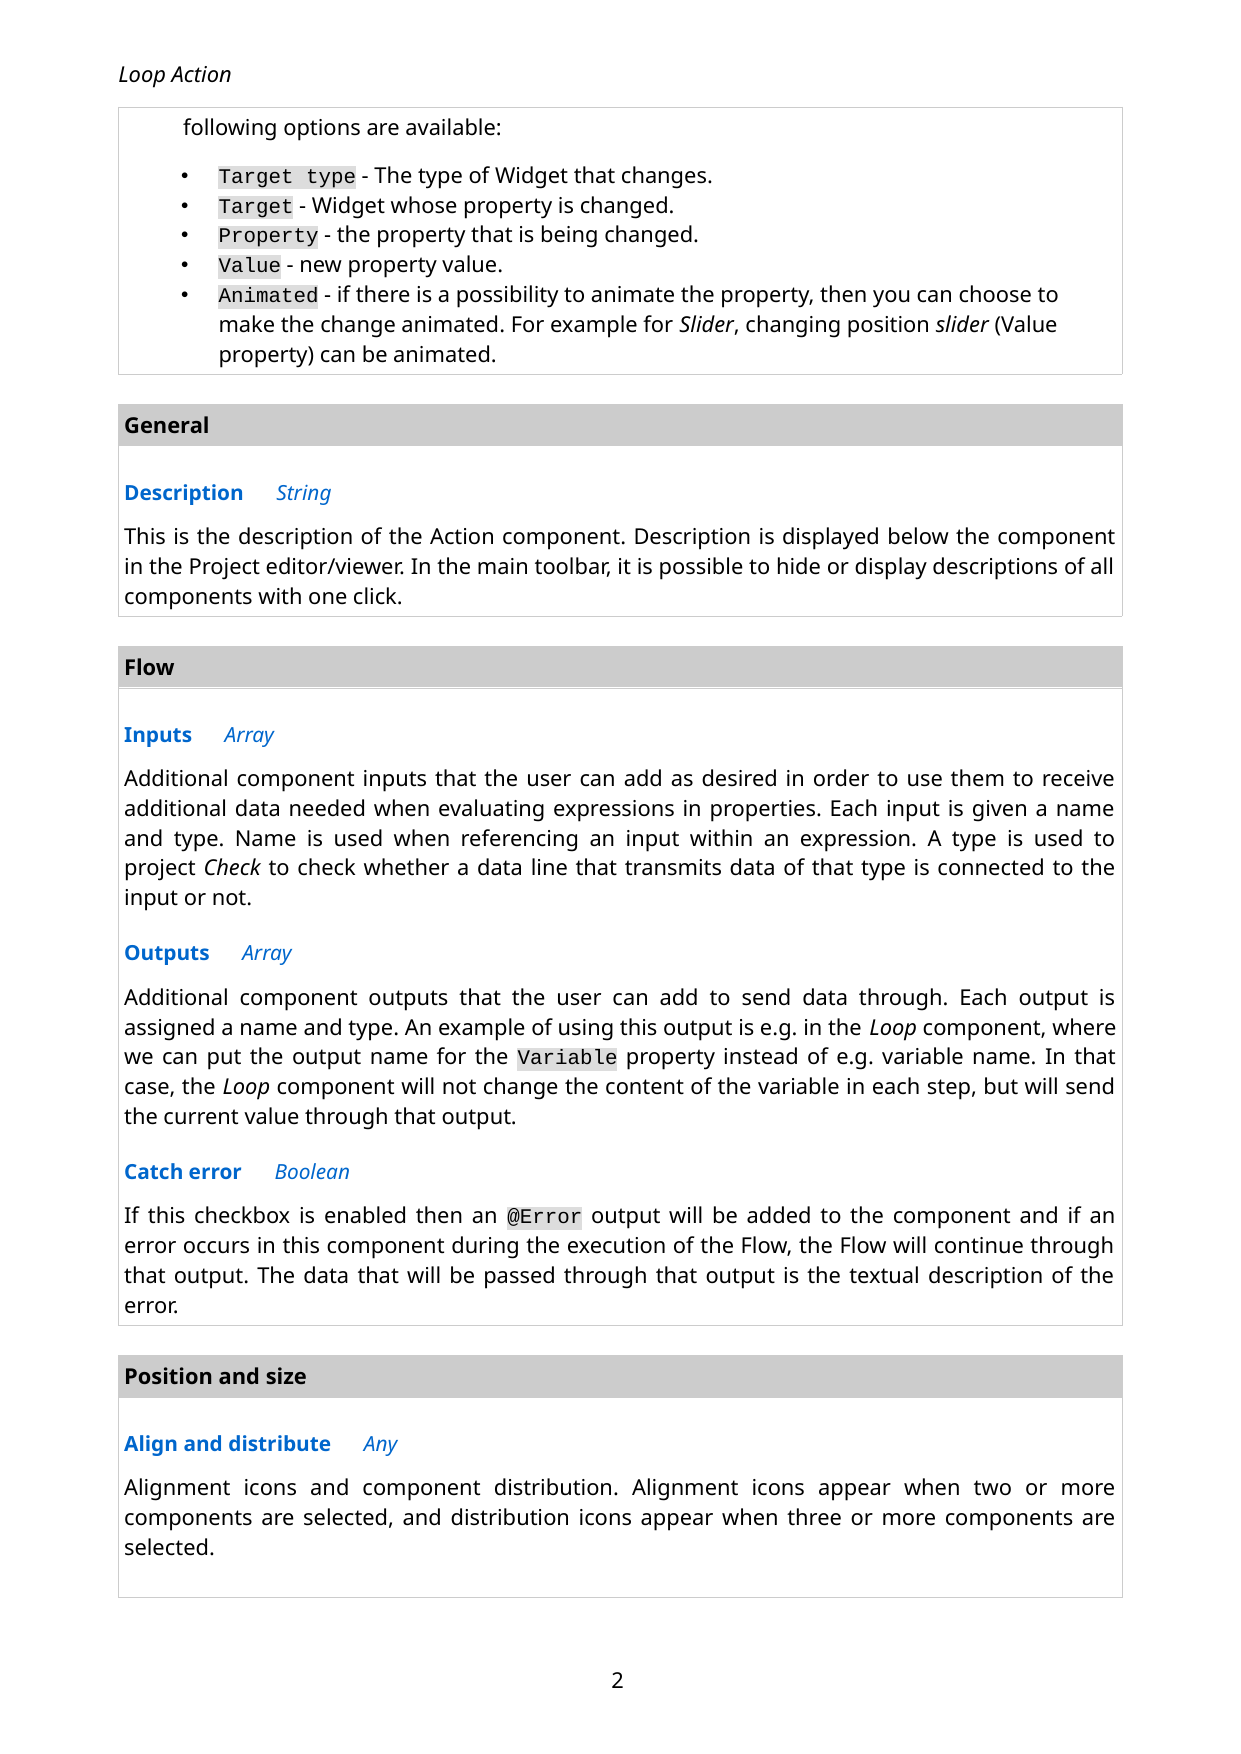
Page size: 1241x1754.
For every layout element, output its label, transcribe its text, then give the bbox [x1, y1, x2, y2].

table_cell following options are available: Target type - The type of Widget that changes. Target - Widget whose property is changed. Property - the property that is being changed. Value - new property value. Animated - if there is a possibility to animate the property, then you can choose to make the change animated. For example for Slider, changing position slider (Value property) can be animated. [119, 108, 1122, 374]
table_cell Description String This is the description of the Action component. Description is displayed below the component in the Project editor/viewer. In the main toolbar, it is possible to hide or display descriptions of all components with one click. [119, 446, 1122, 616]
table_cell Inputs Array Additional component inputs that the user can add as desired in order to use them to receive additional data needed when evaluating expressions in properties. Each input is given a name and type. Name is used when referencing an input within an expression. A type is used to project Check to check whether a data line that transmits data of that type is connected to the input or not. Outputs Array Additional component outputs that the user can add to send data through. Each output is assigned a name and type. An example of using this output is e.g. in the Loop component, where we can put the output name for the Variable property instead of e.g. variable name. In that case, the Loop component will not change the content of the variable in each step, but will send the current value through that output. Catch error Boolean If this checkbox is enabled then an @Error output will be added to the component and if an error occurs in this component during the execution of the Flow, the Flow will continue through that output. The data that will be passed through that output is the textual description of the error. [119, 689, 1122, 1325]
table_header General [119, 405, 1122, 445]
table_cell Align and distribute Any Alignment icons and component distribution. Alignment icons appear when two or more components are selected, and distribution icons appear when three or more components are selected. [119, 1398, 1122, 1597]
table_header Flow [119, 647, 1122, 687]
table_header Position and size [119, 1356, 1122, 1397]
